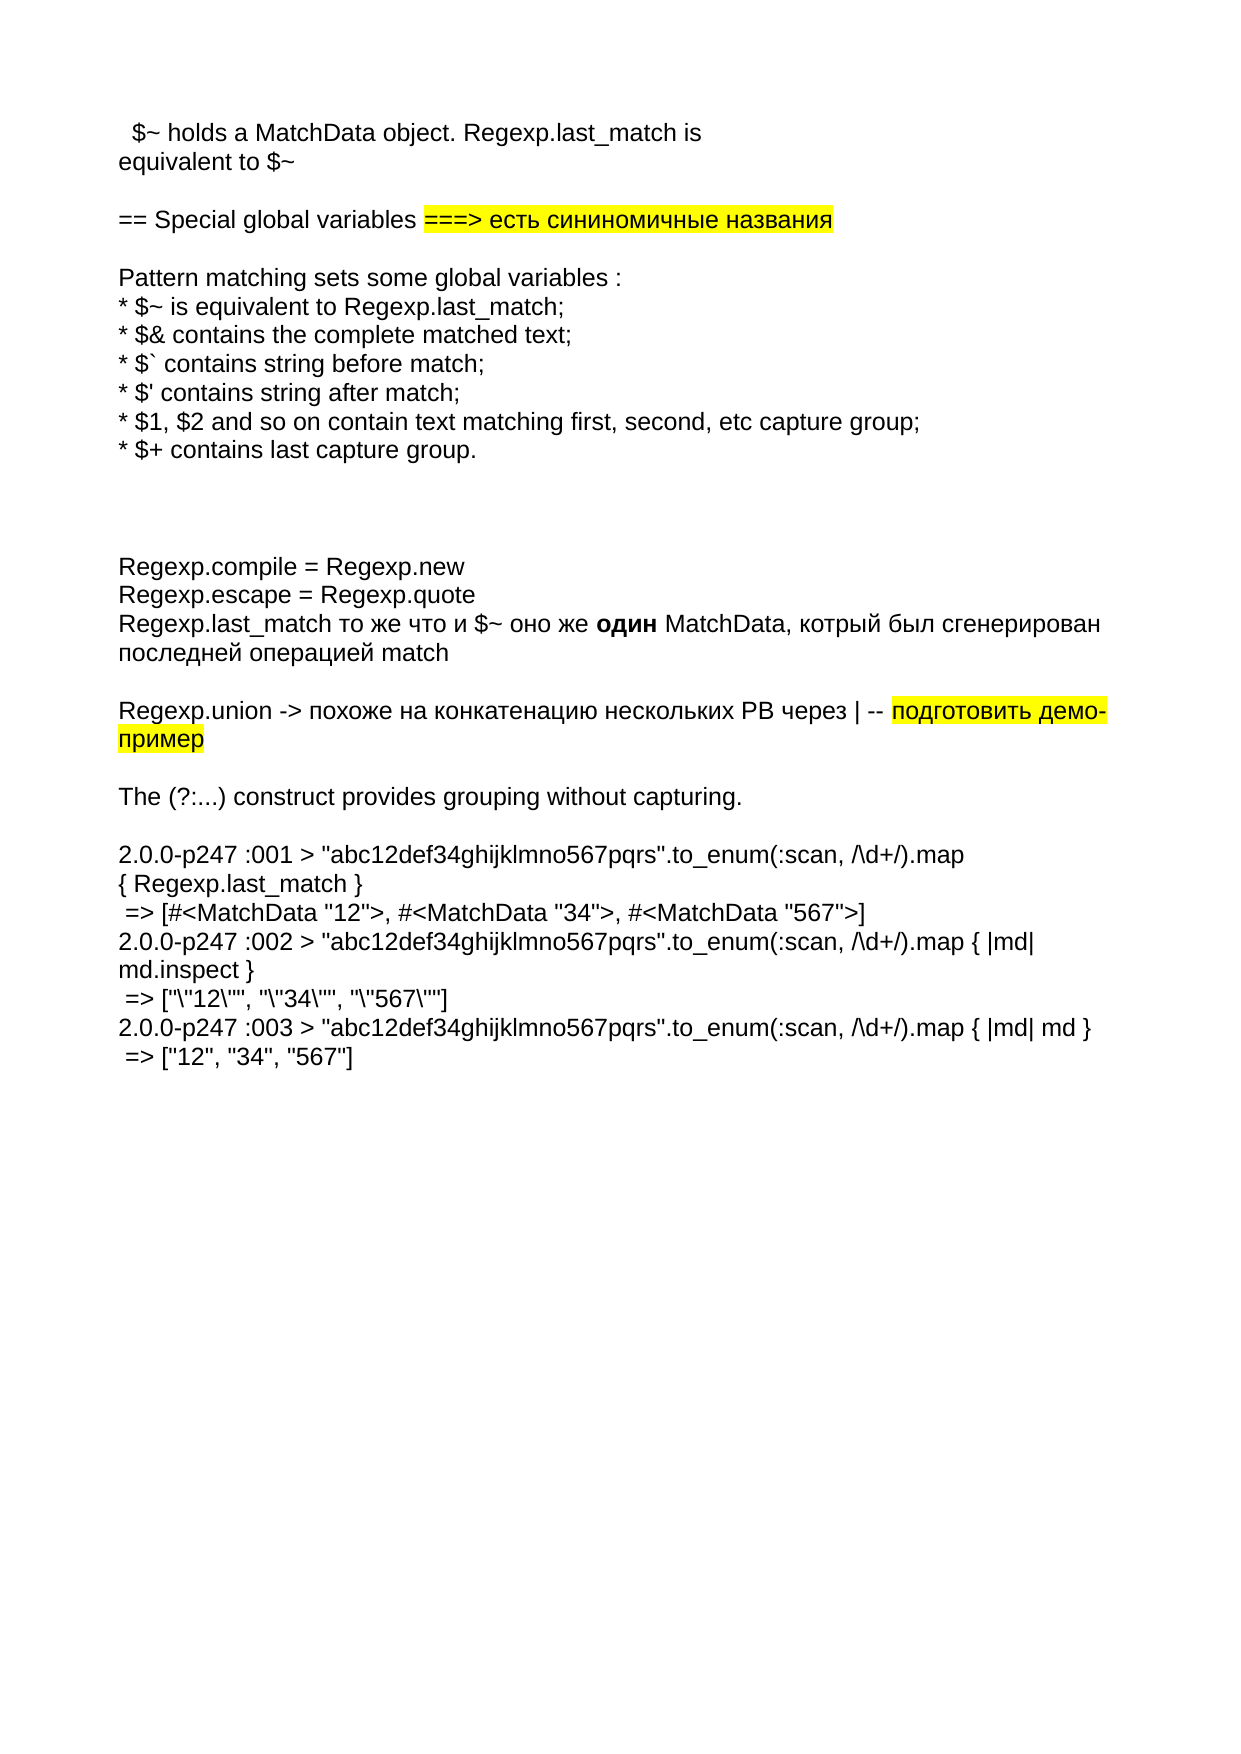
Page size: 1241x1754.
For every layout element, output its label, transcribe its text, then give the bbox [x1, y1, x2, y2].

text 2.0.0-p247 :003 > "abc12def34ghijklmno567pqrs".to_enum(:scan, /\d+/).map { |md| md } [118, 1013, 1122, 1041]
text * $+ contains last capture group. [118, 435, 1122, 464]
text * $1, $2 and so on contain text matching first, second, etc capture group; [118, 406, 1122, 435]
text Pattern matching sets some global variables : [118, 263, 1122, 291]
text => ["12", "34", "567"] [118, 1041, 1122, 1070]
text == Special global variables ===> есть сининомичные названия [118, 205, 1122, 233]
text 2.0.0-p247 :001 > "abc12def34ghijklmno567pqrs".to_enum(:scan, /\d+/).map { Regexp.last_match } [118, 840, 1122, 898]
text * $' contains string after match; [118, 378, 1122, 406]
text equivalent to $~ [118, 147, 1122, 176]
text => [#<MatchData "12">, #<MatchData "34">, #<MatchData "567">] [118, 898, 1122, 926]
text Regexp.escape = Regexp.quote [118, 580, 1122, 609]
text Regexp.compile = Regexp.new [118, 551, 1122, 580]
text * $` contains string before match; [118, 349, 1122, 378]
text The (?:...) construct provides grouping without capturing. [118, 782, 1122, 811]
text 2.0.0-p247 :002 > "abc12def34ghijklmno567pqrs".to_enum(:scan, /\d+/).map { |md| md.inspect } [118, 926, 1122, 984]
text => ["\"12\"", "\"34\"", "\"567\""] [118, 984, 1122, 1013]
text $~ holds a MatchData object. Regexp.last_match is [118, 118, 1122, 147]
text Regexp.union -> похоже на конкатенацию нескольких РВ через | -- подготовить демо-пример [118, 696, 1122, 753]
text Regexp.last_match то же что и $~ оно же один MatchData, котрый был сгенерирован последней операцией match [118, 609, 1122, 666]
text * $~ is equivalent to Regexp.last_match; [118, 291, 1122, 320]
text * $& contains the complete matched text; [118, 320, 1122, 349]
